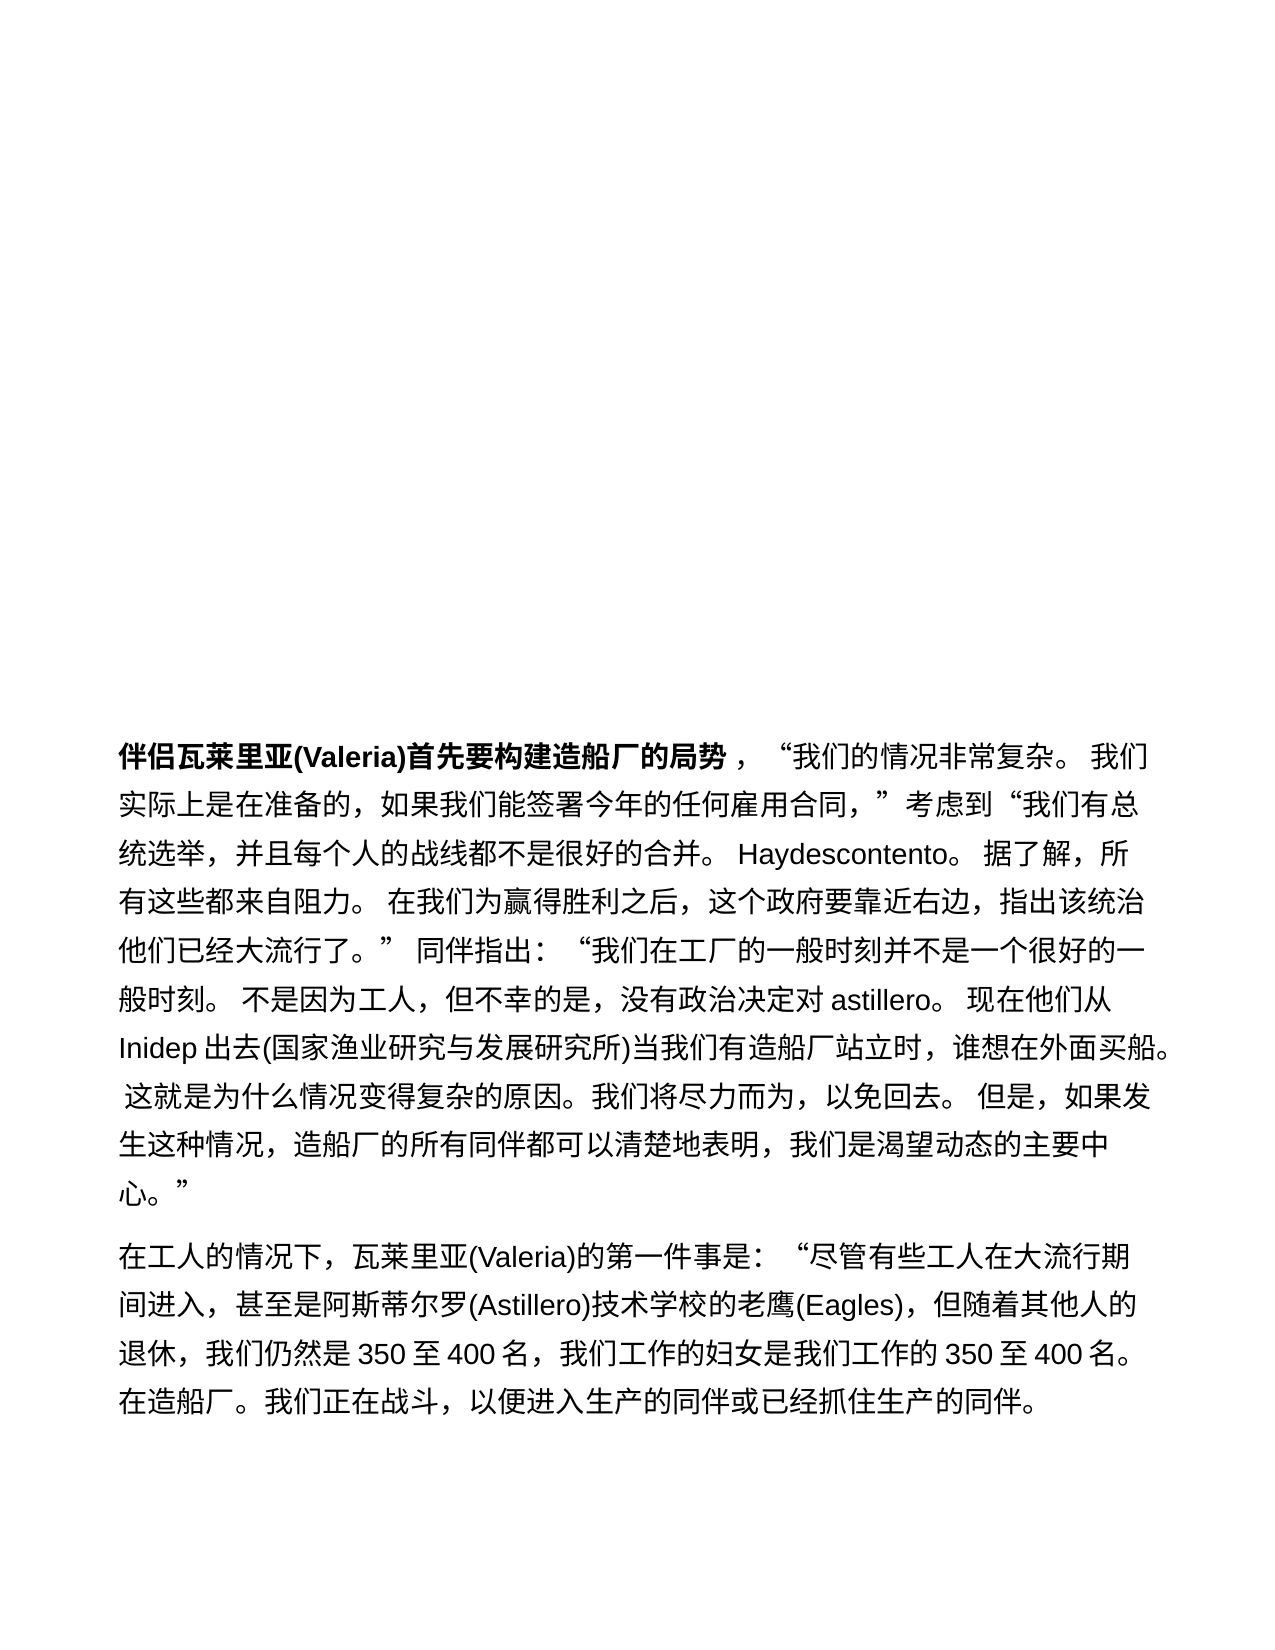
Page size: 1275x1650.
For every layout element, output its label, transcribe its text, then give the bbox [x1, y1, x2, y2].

text 伴侣瓦莱里亚(Valeria)首先要构建造船厂的局势 ，“我们的情况非常复杂。 我们实际上是在准备的，如果我们能签署今年的任何雇用合同，”考虑到“我们有总统选举，并且每个人的战线都不是很好的合并。 Haydescontento。 据了解，所有这些都来自阻力。 在我们为赢得胜利之后，这个政府要靠近右边，指出该统治他们已经大流行了。” 同伴指出：“我们在工厂的一般时刻并不是一个很好的一般时刻。 不是因为工人，但不幸的是，没有政治决定对astillero。 现在他们从Inidep出去(国家渔业研究与发展研究所)当我们有造船厂站立时，谁想在外面买船。 这就是为什么情况变得复杂的原因。我们将尽力而为，以免回去。 但是，如果发生这种情况，造船厂的所有同伴都可以清楚地表明，我们是渴望动态的主要中心。” [118, 118, 1157, 1212]
text 在工人的情况下，瓦莱里亚(Valeria)的第一件事是：“尽管有些工人在大流行期间进入，甚至是阿斯蒂尔罗(Astillero)技术学校的老鹰(Eagles)，但随着其他人的退休，我们仍然是350至400名，我们工作的妇女是我们工作的350至400名。在造船厂。我们正在战斗，以便进入生产的同伴或已经抓住生产的同伴。 [118, 1233, 1157, 1421]
